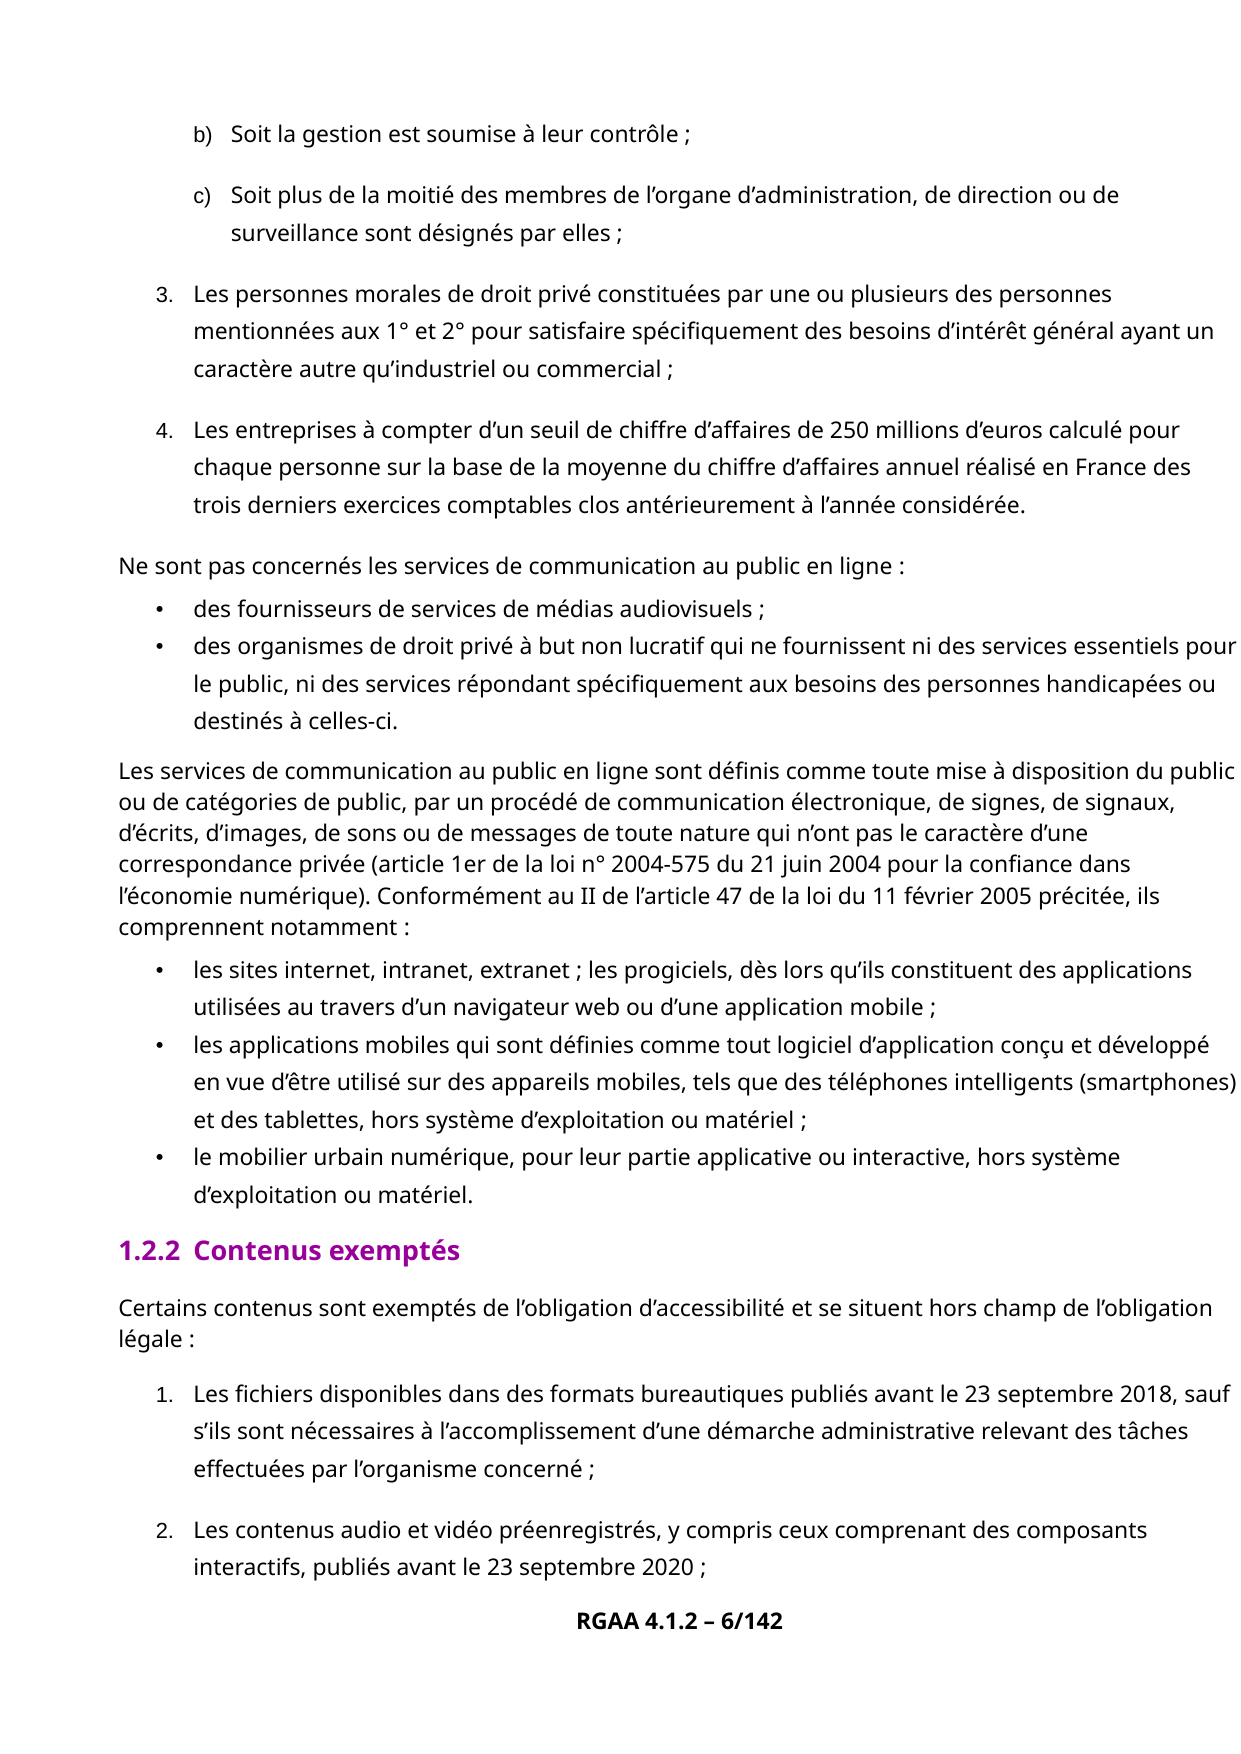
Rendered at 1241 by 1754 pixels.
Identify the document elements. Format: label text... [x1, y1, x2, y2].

list les sites internet, intranet, extranet ; les progiciels, dès lors qu’ils constituent des applications utilisées au travers d’un navigateur web ou d’une application mobile ; [156, 954, 1240, 1023]
list Les contenus audio et vidéo préenregistrés, y compris ceux comprenant des composants interactifs, publiés avant le 23 septembre 2020 ; [156, 1514, 1240, 1582]
list Les fichiers disponibles dans des formats bureautiques publiés avant le 23 septembre 2018, sauf s’ils sont nécessaires à l’accomplissement d’une démarche administrative relevant des tâches effectuées par l’organisme concerné ; [156, 1378, 1240, 1484]
list le mobilier urbain numérique, pour leur partie applicative ou interactive, hors système d’exploitation ou matériel. [156, 1141, 1240, 1210]
list des fournisseurs de services de médias audiovisuels ; [156, 593, 1240, 624]
text Les services de communication au public en ligne sont définis comme toute mise à disposition du public ou de catégories de public, par un procédé de communication électronique, de signes, de signaux, d’écrits, d’images, de sons ou de messages de toute nature qui n’ont pas le caractère d’une correspondance privée (article 1er de la loi n° 2004-575 du 21 juin 2004 pour la confiance dans l’économie numérique). Conformément au II de l’article 47 de la loi du 11 février 2005 précitée, ils comprennent notamment : [118, 754, 1240, 942]
list Les personnes morales de droit privé constituées par une ou plusieurs des personnes mentionnées aux 1° et 2° pour satisfaire spécifiquement des besoins d’intérêt général ayant un caractère autre qu’industriel ou commercial ; [156, 278, 1240, 384]
list des organismes de droit privé à but non lucratif qui ne fournissent ni des services essentiels pour le public, ni des services répondant spécifiquement aux besoins des personnes handicapées ou destinés à celles-ci. [156, 630, 1240, 737]
list les applications mobiles qui sont définies comme tout logiciel d’application conçu et développé en vue d’être utilisé sur des appareils mobiles, tels que des téléphones intelligents (smartphones) et des tablettes, hors système d’exploitation ou matériel ; [156, 1029, 1240, 1135]
list Les entreprises à compter d’un seuil de chiffre d’affaires de 250 millions d’euros calculé pour chaque personne sur la base de la moyenne du chiffre d’affaires annuel réalisé en France des trois derniers exercices comptables clos antérieurement à l’année considérée. [156, 414, 1240, 520]
subtitle Contenus exemptés [118, 1231, 1240, 1268]
list Soit plus de la moitié des membres de l’organe d’administration, de direction ou de surveillance sont désignés par elles ; [193, 179, 1240, 248]
text Certains contenus sont exemptés de l’obligation d’accessibilité et se situent hors champ de l’obligation légale : [118, 1292, 1240, 1354]
list Soit la gestion est soumise à leur contrôle ; [193, 118, 1240, 149]
text Ne sont pas concernés les services de communication au public en ligne : [118, 550, 1240, 581]
